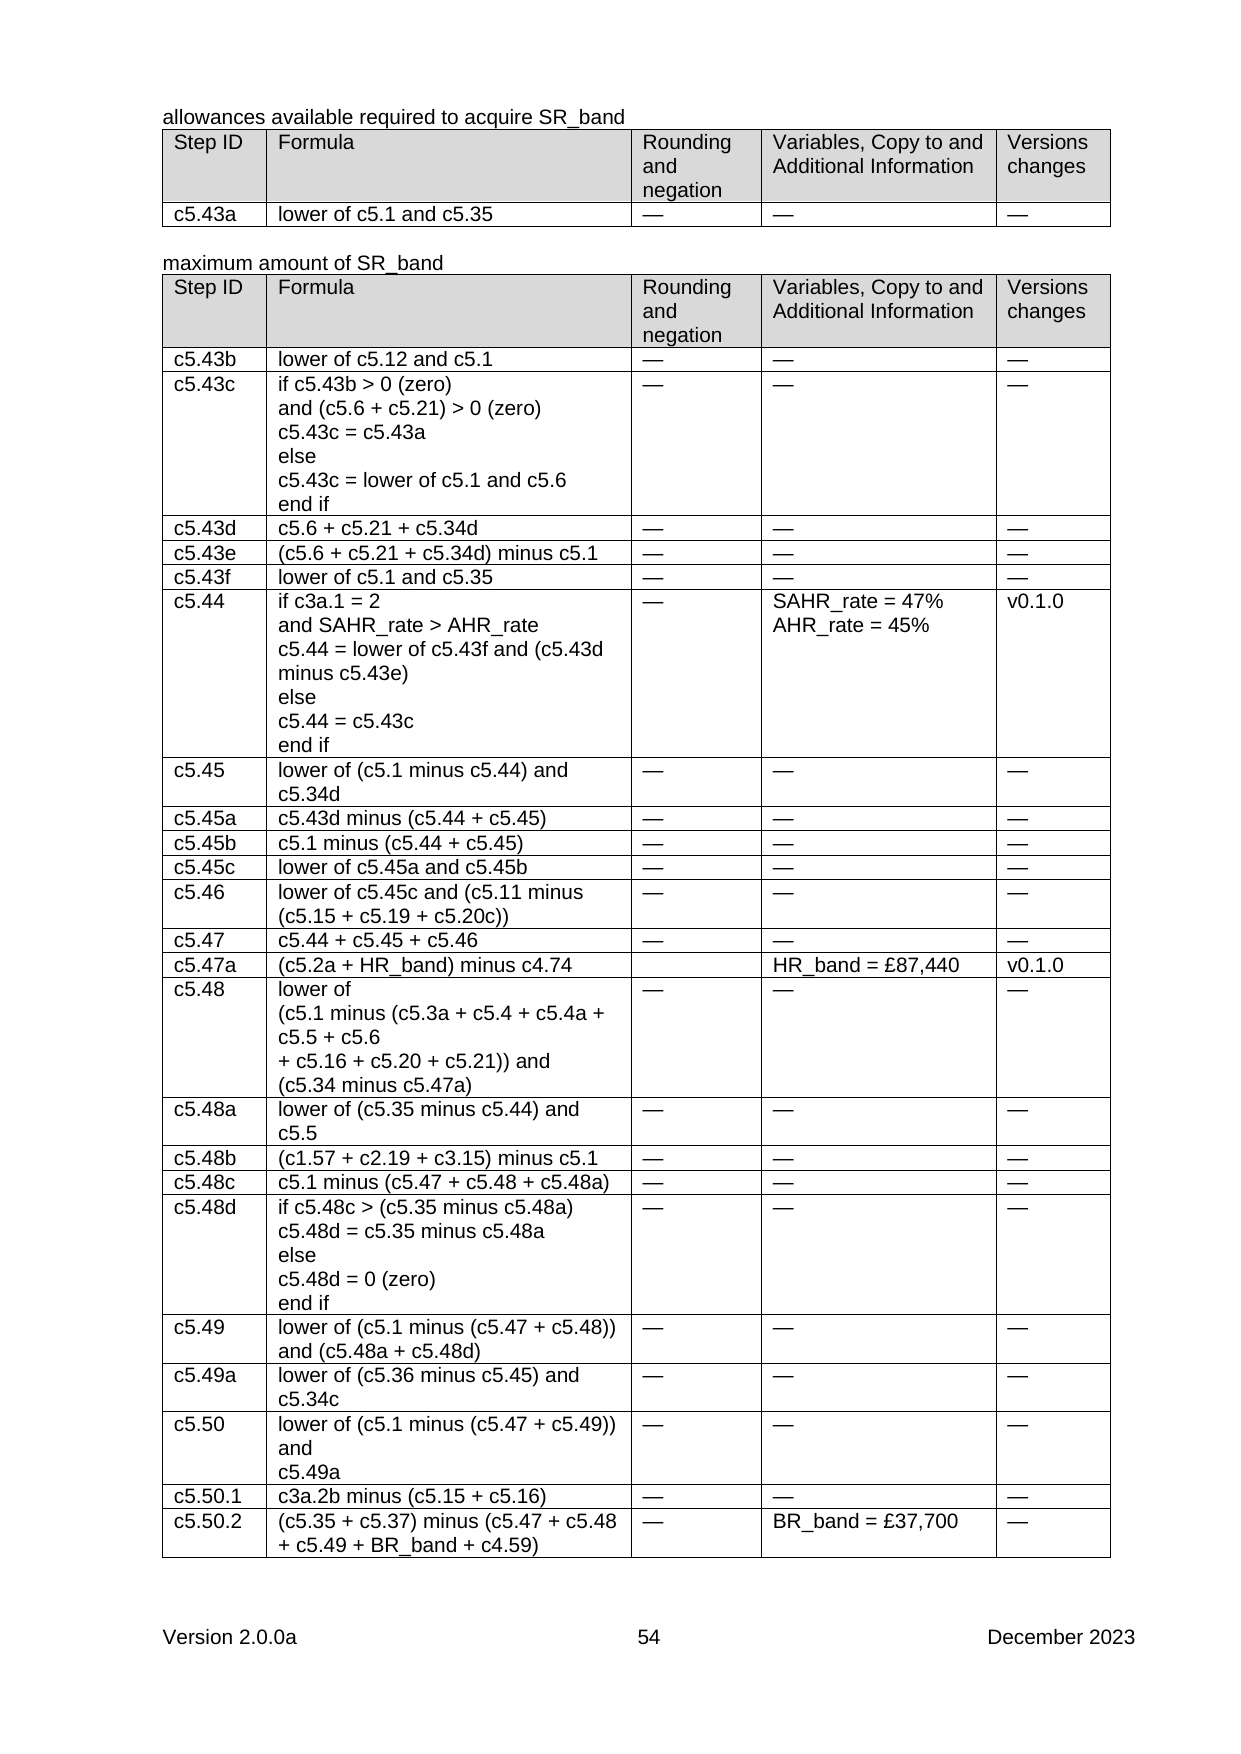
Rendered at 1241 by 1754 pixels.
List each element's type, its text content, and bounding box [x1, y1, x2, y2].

table_cell — [762, 1485, 996, 1508]
table_cell — [632, 590, 761, 757]
text allowances available required to acquire SR_band [162, 105, 1135, 129]
table_cell lower of c5.12 and c5.1 [267, 348, 631, 371]
table_cell — [632, 1364, 761, 1411]
table_cell — [762, 1195, 996, 1314]
table_cell c5.48a [163, 1098, 266, 1145]
table_cell BR_band = £37,700 [762, 1509, 996, 1557]
table_cell c5.48d [163, 1195, 266, 1314]
table_cell c5.45b [163, 831, 266, 854]
table_cell — [762, 758, 996, 806]
table_cell — [997, 1098, 1110, 1145]
table_cell — [762, 1412, 996, 1484]
table_cell — [762, 541, 996, 564]
table_cell HR_band = £87,440 [762, 953, 996, 976]
table_cell — [632, 1171, 761, 1194]
table_cell — [632, 1146, 761, 1169]
table_header Step ID [163, 275, 266, 347]
table_cell lower of (c5.1 minus (c5.47 + c5.49)) and c5.49a [267, 1412, 631, 1484]
table_cell if c3a.1 = 2 and SAHR_rate > AHR_rate c5.44 = lower of c5.43f and (c5.43d minus c5.43e) else c5.44 = c5.43c end if [267, 590, 631, 757]
table_cell v0.1.0 [997, 590, 1110, 757]
table_cell c5.45c [163, 856, 266, 879]
table_cell — [762, 978, 996, 1097]
table_cell c5.50 [163, 1412, 266, 1484]
table_cell — [762, 807, 996, 830]
table_cell — [632, 516, 761, 540]
table_cell — [997, 565, 1110, 589]
table_cell lower of c5.45a and c5.45b [267, 856, 631, 879]
table_cell — [762, 1315, 996, 1363]
table_cell c5.47 [163, 929, 266, 952]
table_cell c5.43d [163, 516, 266, 540]
table_header Versions changes [997, 130, 1110, 201]
table_cell lower of c5.1 and c5.35 [267, 565, 631, 589]
table_cell (c5.6 + c5.21 + c5.34d) minus c5.1 [267, 541, 631, 564]
table_cell — [762, 203, 996, 226]
table_cell lower of (c5.35 minus c5.44) and c5.5 [267, 1098, 631, 1145]
table_cell — [632, 880, 761, 927]
table_cell c5.43d minus (c5.44 + c5.45) [267, 807, 631, 830]
table_cell — [997, 978, 1110, 1097]
table_cell c5.43f [163, 565, 266, 589]
table_cell — [632, 1509, 761, 1557]
table_cell lower of (c5.1 minus (c5.3a + c5.4 + c5.4a + c5.5 + c5.6 + c5.16 + c5.20 + c5.21)) and (c5.34 minus c5.47a) [267, 978, 631, 1097]
table_cell c5.49 [163, 1315, 266, 1363]
table_cell c5.47a [163, 953, 266, 976]
table_cell c5.1 minus (c5.44 + c5.45) [267, 831, 631, 854]
table_cell c5.45a [163, 807, 266, 830]
table_cell — [997, 203, 1110, 226]
table_cell — [632, 1485, 761, 1508]
table_cell — [762, 1098, 996, 1145]
table_cell — [762, 372, 996, 515]
table_cell — [632, 758, 761, 806]
table_cell — [632, 1412, 761, 1484]
table_cell lower of (c5.36 minus c5.45) and c5.34c [267, 1364, 631, 1411]
table_cell — [762, 856, 996, 879]
table_cell c5.44 + c5.45 + c5.46 [267, 929, 631, 952]
table_cell — [632, 807, 761, 830]
table_cell — [632, 978, 761, 1097]
table_cell c5.48c [163, 1171, 266, 1194]
table_cell (c1.57 + c2.19 + c3.15) minus c5.1 [267, 1146, 631, 1169]
table_cell — [997, 372, 1110, 515]
table_header Rounding and negation [632, 130, 761, 201]
table_cell — [762, 1364, 996, 1411]
table_cell — [632, 565, 761, 589]
table_cell — [762, 1146, 996, 1169]
table_header Versions changes [997, 275, 1110, 347]
table_cell — [997, 880, 1110, 927]
table_cell c5.43c [163, 372, 266, 515]
table_cell c5.50.1 [163, 1485, 266, 1508]
table_cell c5.46 [163, 880, 266, 927]
table_cell lower of c5.1 and c5.35 [267, 203, 631, 226]
table_cell — [632, 929, 761, 952]
table_cell c5.43e [163, 541, 266, 564]
table_cell — [997, 1412, 1110, 1484]
table_cell — [762, 831, 996, 854]
table_cell — [632, 1195, 761, 1314]
table_cell c5.43a [163, 203, 266, 226]
table_cell if c5.48c > (c5.35 minus c5.48a) c5.48d = c5.35 minus c5.48a else c5.48d = 0 (zero) end if [267, 1195, 631, 1314]
table_cell c5.48b [163, 1146, 266, 1169]
table_cell — [632, 203, 761, 226]
table_cell — [997, 1146, 1110, 1169]
table_cell c5.50.2 [163, 1509, 266, 1557]
table_cell — [997, 831, 1110, 854]
table_cell — [632, 541, 761, 564]
table_cell — [997, 807, 1110, 830]
table_cell c5.49a [163, 1364, 266, 1411]
text maximum amount of SR_band [162, 250, 1135, 274]
table_cell — [997, 348, 1110, 371]
table_cell SAHR_rate = 47% AHR_rate = 45% [762, 590, 996, 757]
table_cell c3a.2b minus (c5.15 + c5.16) [267, 1485, 631, 1508]
table_cell — [997, 758, 1110, 806]
table_cell — [632, 372, 761, 515]
table_cell — [997, 1485, 1110, 1508]
table_cell — [632, 1315, 761, 1363]
table_cell — [997, 929, 1110, 952]
table_cell c5.45 [163, 758, 266, 806]
table_header Step ID [163, 130, 266, 201]
table_header Variables, Copy to and Additional Information [762, 130, 996, 201]
table_header Variables, Copy to and Additional Information [762, 275, 996, 347]
table_cell — [632, 831, 761, 854]
table_header Formula [267, 130, 631, 201]
table_cell (c5.2a + HR_band) minus c4.74 [267, 953, 631, 976]
table_cell — [632, 1098, 761, 1145]
table_cell c5.44 [163, 590, 266, 757]
table_cell — [997, 1195, 1110, 1314]
table_cell lower of (c5.1 minus c5.44) and c5.34d [267, 758, 631, 806]
table_cell c5.43b [163, 348, 266, 371]
table_cell — [762, 880, 996, 927]
table_cell v0.1.0 [997, 953, 1110, 976]
table_cell — [632, 348, 761, 371]
table_cell — [762, 565, 996, 589]
table_cell — [997, 516, 1110, 540]
table_cell — [762, 929, 996, 952]
table_cell [632, 953, 761, 976]
table_cell c5.1 minus (c5.47 + c5.48 + c5.48a) [267, 1171, 631, 1194]
table_header Formula [267, 275, 631, 347]
table_cell — [997, 856, 1110, 879]
table_cell if c5.43b > 0 (zero) and (c5.6 + c5.21) > 0 (zero) c5.43c = c5.43a else c5.43c = lower of c5.1 and c5.6 end if [267, 372, 631, 515]
table_cell — [997, 541, 1110, 564]
table_cell c5.6 + c5.21 + c5.34d [267, 516, 631, 540]
table_cell — [997, 1171, 1110, 1194]
table_cell — [997, 1509, 1110, 1557]
table_cell — [762, 516, 996, 540]
table_cell — [632, 856, 761, 879]
table_cell (c5.35 + c5.37) minus (c5.47 + c5.48 + c5.49 + BR_band + c4.59) [267, 1509, 631, 1557]
table_cell c5.48 [163, 978, 266, 1097]
table_header Rounding and negation [632, 275, 761, 347]
table_cell — [762, 348, 996, 371]
table_cell — [997, 1364, 1110, 1411]
table_cell lower of c5.45c and (c5.11 minus (c5.15 + c5.19 + c5.20c)) [267, 880, 631, 927]
table_cell lower of (c5.1 minus (c5.47 + c5.48)) and (c5.48a + c5.48d) [267, 1315, 631, 1363]
table_cell — [997, 1315, 1110, 1363]
table_cell — [762, 1171, 996, 1194]
